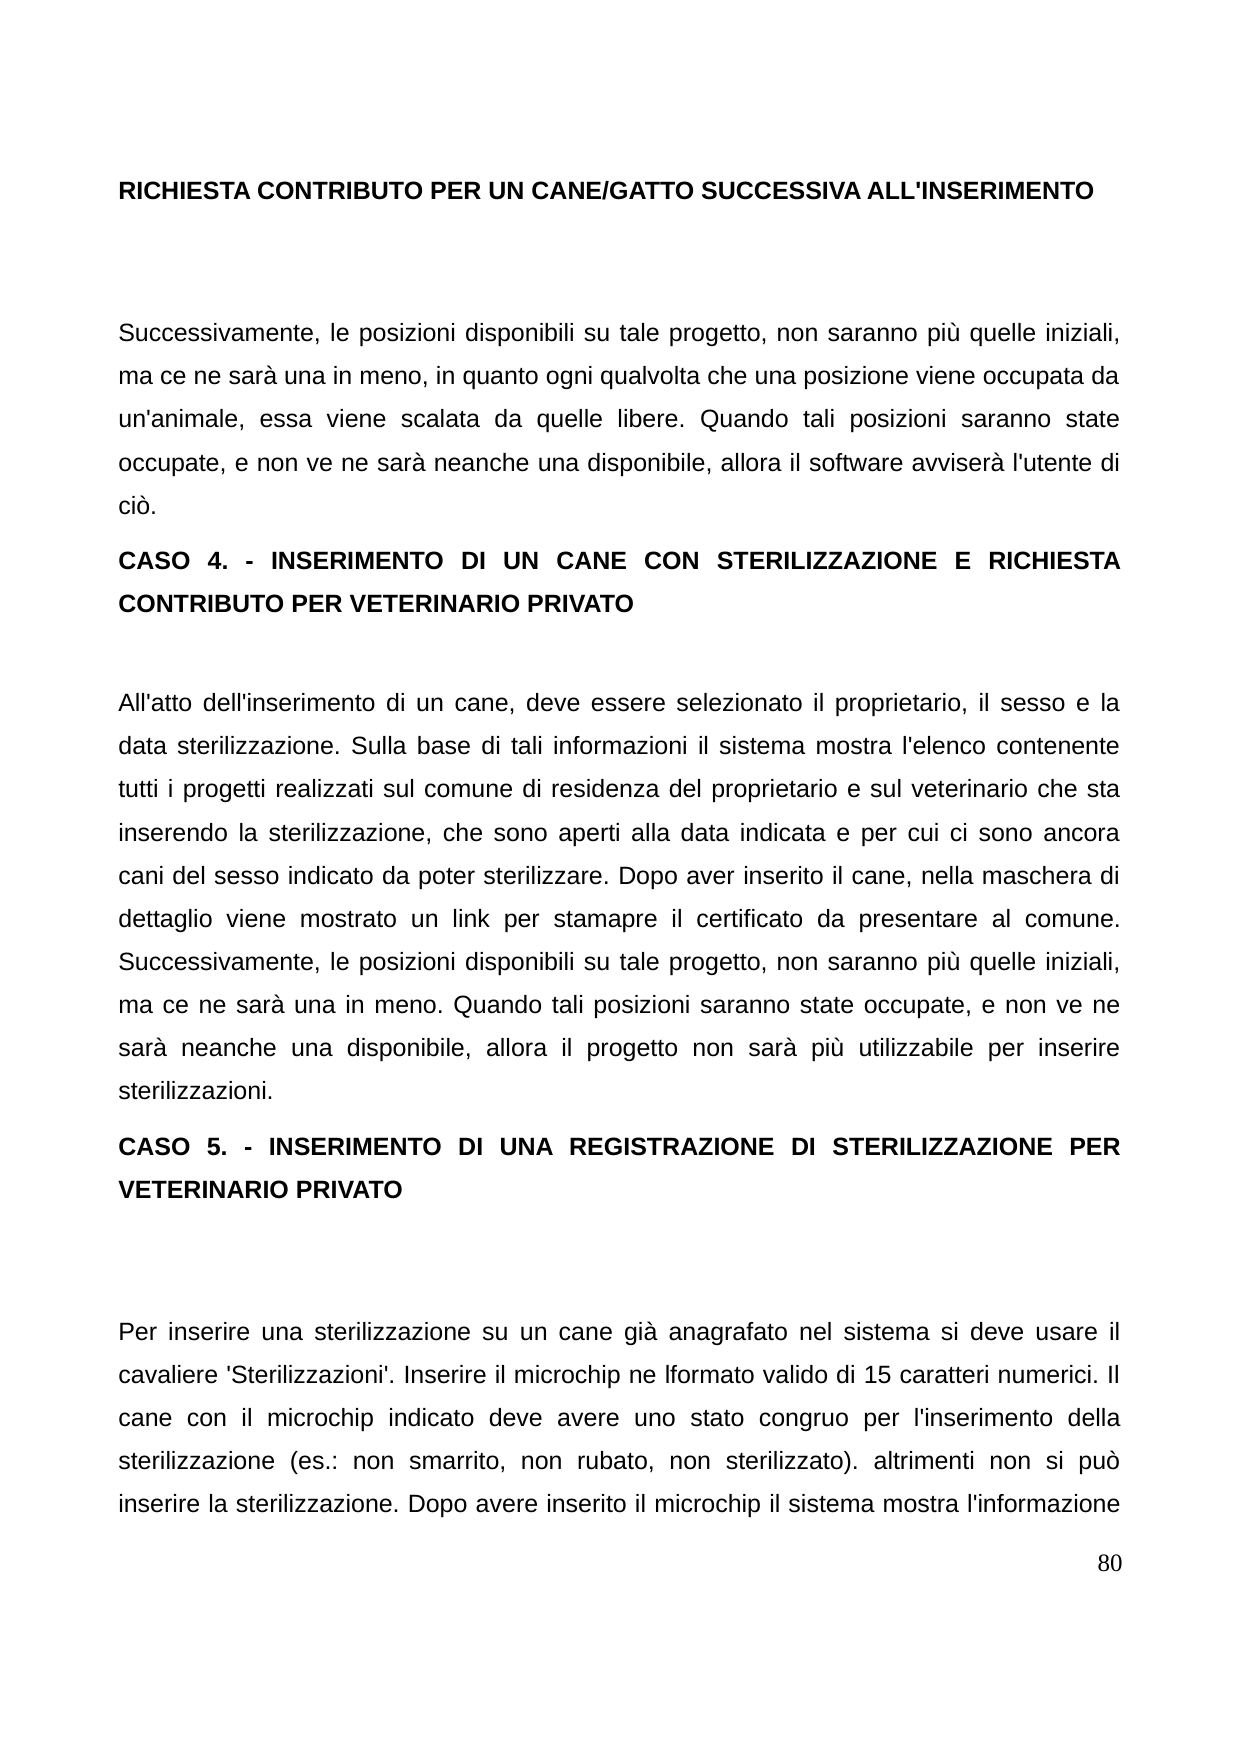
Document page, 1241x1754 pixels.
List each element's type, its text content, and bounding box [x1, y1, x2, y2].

text All'atto dell'inserimento di un cane, deve essere selezionato il proprietario, il sesso e la data sterilizzazione. Sulla base di tali informazioni il sistema mostra l'elenco contenente tutti i progetti realizzati sul comune di residenza del proprietario e sul veterinario che sta inserendo la sterilizzazione, che sono aperti alla data indicata e per cui ci sono ancora cani del sesso indicato da poter sterilizzare. Dopo aver inserito il cane, nella maschera di dettaglio viene mostrato un link per stamapre il certificato da presentare al comune. Successivamente, le posizioni disponibili su tale progetto, non saranno più quelle iniziali, ma ce ne sarà una in meno. Quando tali posizioni saranno state occupate, e non ve ne sarà neanche una disponibile, allora il progetto non sarà più utilizzabile per inserire sterilizzazioni. [118, 645, 1122, 1105]
text RICHIESTA CONTRIBUTO PER UN CANE/GATTO SUCCESSIVA ALL'INSERIMENTO [118, 176, 1122, 205]
text CASO 5. - INSERIMENTO DI UNA REGISTRAZIONE DI STERILIZZAZIONE PER VETERINARIO PRIVATO [118, 1132, 1122, 1204]
text CASO 4. - INSERIMENTO DI UN CANE CON STERILIZZAZIONE E RICHIESTA CONTRIBUTO PER VETERINARIO PRIVATO [118, 546, 1122, 618]
text Successivamente, le posizioni disponibili su tale progetto, non saranno più quelle iniziali, ma ce ne sarà una in meno, in quanto ogni qualvolta che una posizione viene occupata da un'animale, essa viene scalata da quelle libere. Quando tali posizioni saranno state occupate, e non ve ne sarà neanche una disponibile, allora il software avviserà l'utente di ciò. [118, 232, 1122, 519]
text Per inserire una sterilizzazione su un cane già anagrafato nel sistema si deve usare il cavaliere 'Sterilizzazioni'. Inserire il microchip ne lformato valido di 15 caratteri numerici. Il cane con il microchip indicato deve avere uno stato congruo per l'inserimento della sterilizzazione (es.: non smarrito, non rubato, non sterilizzato). altrimenti non si può inserire la sterilizzazione. Dopo avere inserito il microchip il sistema mostra l'informazione [118, 1231, 1122, 1518]
